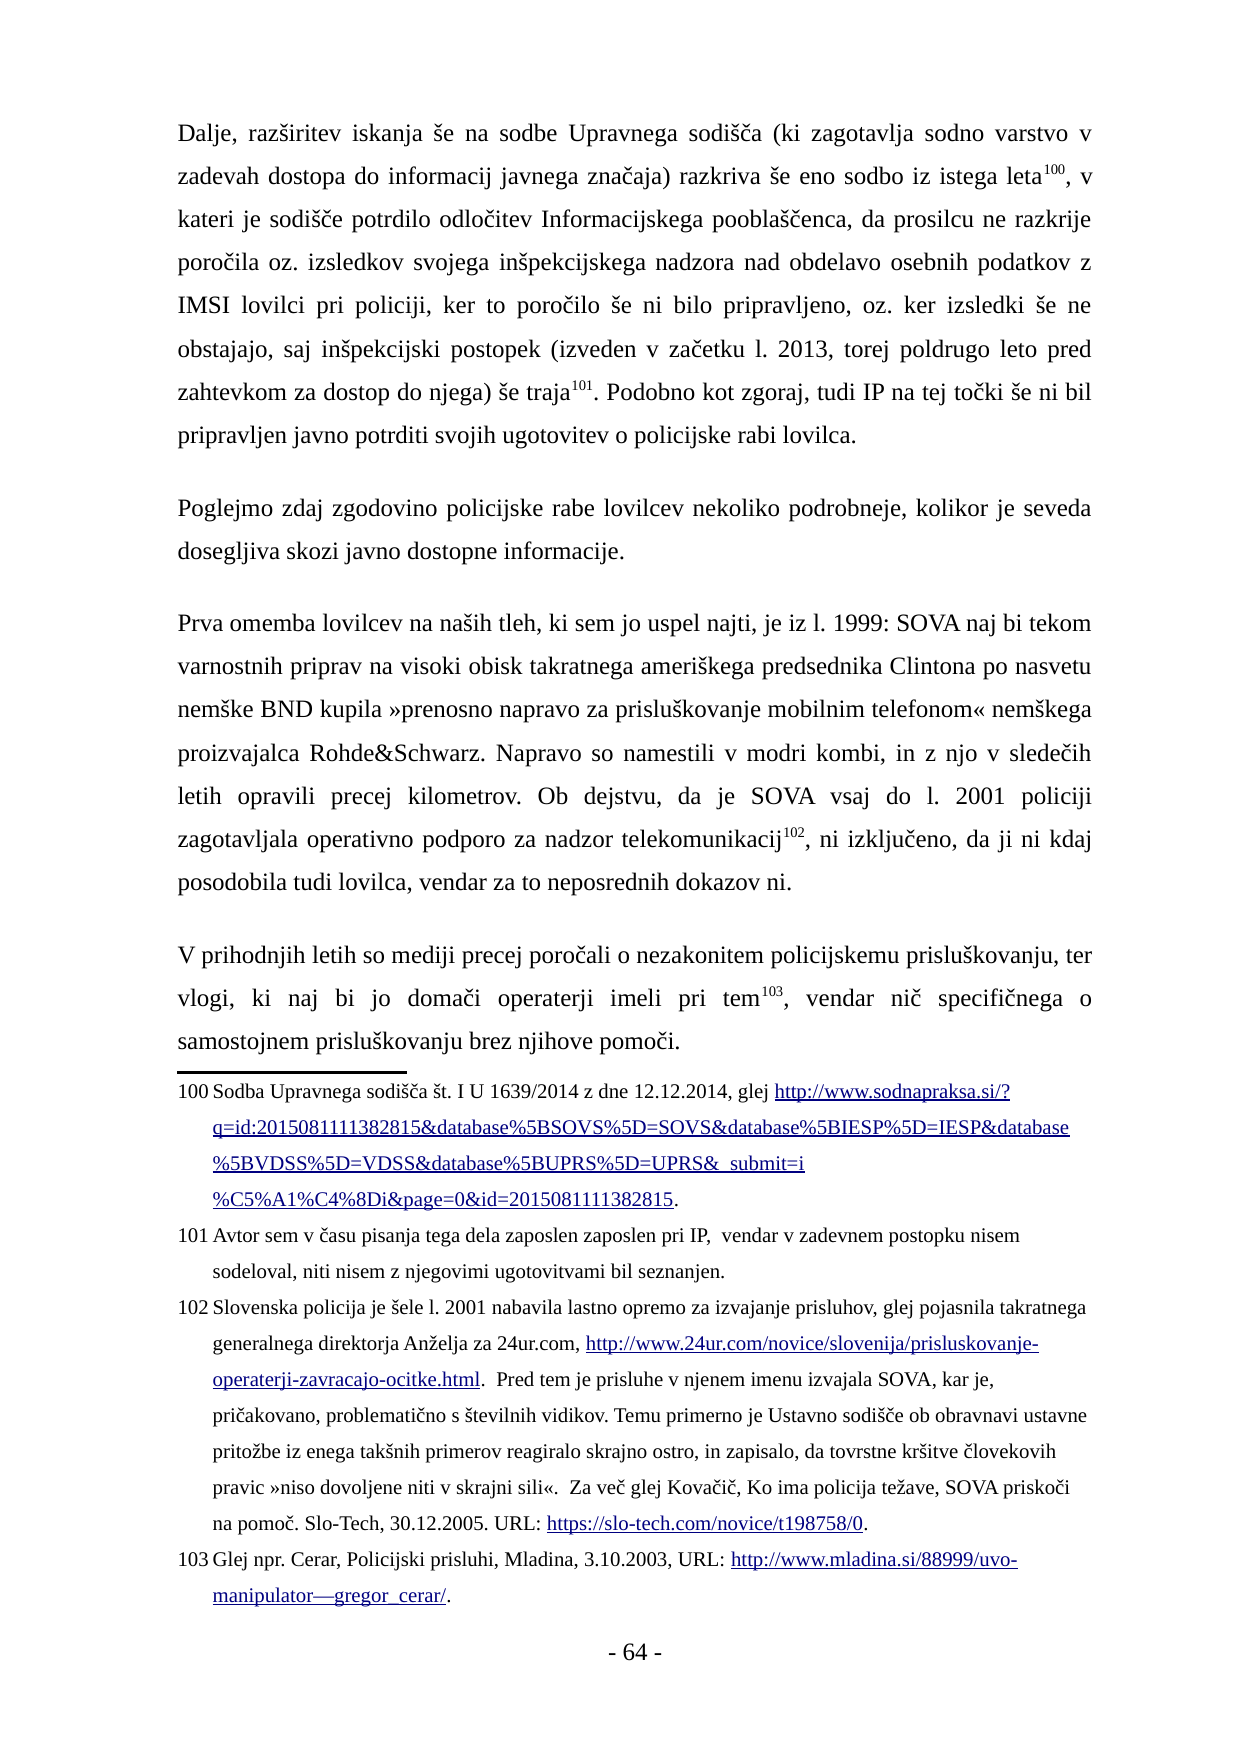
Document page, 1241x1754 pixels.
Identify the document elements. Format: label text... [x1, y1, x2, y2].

text Dalje, razširitev iskanja še na sodbe Upravnega sodišča (ki zagotavlja sodno varstvo v zadevah dostopa do informacij javnega značaja) razkriva še eno sodbo iz istega leta, v kateri je sodišče potrdilo odločitev Informacijskega pooblaščenca, da prosilcu ne razkrije poročila oz. izsledkov svojega inšpekcijskega nadzora nad obdelavo osebnih podatkov z IMSI lovilci pri policiji, ker to poročilo še ni bilo pripravljeno, oz. ker izsledki še ne obstajajo, saj inšpekcijski postopek (izveden v začetku l. 2013, torej poldrugo leto pred zahtevkom za dostop do njega) še traja. Podobno kot zgoraj, tudi IP na tej točki še ni bil pripravljen javno potrditi svojih ugotovitev o policijske rabi lovilca. [177, 118, 1093, 449]
text Slovenska policija je šele l. 2001 nabavila lastno opremo za izvajanje prisluhov, glej pojasnila takratnega generalnega direktorja Anželja za 24ur.com, http://www.24ur.com/novice/slovenija/prisluskovanje-operaterji-zavracajo-ocitke.html. Pred tem je prisluhe v njenem imenu izvajala SOVA, kar je, pričakovano, problematično s številnih vidikov. Temu primerno je Ustavno sodišče ob obravnavi ustavne pritožbe iz enega takšnih primerov reagiralo skrajno ostro, in zapisalo, da tovrstne kršitve človekovih pravic »niso dovoljene niti v skrajni sili«. Za več glej Kovačič, Ko ima policija težave, SOVA priskoči na pomoč. Slo-Tech, 30.12.2005. URL: https://slo-tech.com/novice/t198758/0. [177, 1295, 1093, 1535]
text V prihodnjih letih so mediji precej poročali o nezakonitem policijskemu prisluškovanju, ter vlogi, ki naj bi jo domači operaterji imeli pri tem, vendar nič specifičnega o samostojnem prisluškovanju brez njihove pomoči. [177, 940, 1093, 1055]
text Poglejmo zdaj zgodovino policijske rabe lovilcev nekoliko podrobneje, kolikor je seveda dosegljiva skozi javno dostopne informacije. [177, 493, 1093, 564]
text Sodba Upravnega sodišča št. I U 1639/2014 z dne 12.12.2014, glej http://www.sodnapraksa.si/?q=id:2015081111382815&database%5BSOVS%5D=SOVS&database%5BIESP%5D=IESP&database%5BVDSS%5D=VDSS&database%5BUPRS%5D=UPRS&_submit=i%C5%A1%C4%8Di&page=0&id=2015081111382815. [177, 1078, 1093, 1211]
text Glej npr. Cerar, Policijski prisluhi, Mladina, 3.10.2003, URL: http://www.mladina.si/88999/uvo-manipulator—gregor_cerar/. [177, 1547, 1093, 1607]
text Avtor sem v času pisanja tega dela zaposlen zaposlen pri IP, vendar v zadevnem postopku nisem sodeloval, niti nisem z njegovimi ugotovitvami bil seznanjen. [177, 1223, 1093, 1283]
text Prva omemba lovilcev na naših tleh, ki sem jo uspel najti, je iz l. 1999: SOVA naj bi tekom varnostnih priprav na visoki obisk takratnega ameriškega predsednika Clintona po nasvetu nemške BND kupila »prenosno napravo za prisluškovanje mobilnim telefonom« nemškega proizvajalca Rohde&Schwarz. Napravo so namestili v modri kombi, in z njo v sledečih letih opravili precej kilometrov. Ob dejstvu, da je SOVA vsaj do l. 2001 policiji zagotavljala operativno podporo za nadzor telekomunikacij, ni izključeno, da ji ni kdaj posodobila tudi lovilca, vendar za to neposrednih dokazov ni. [177, 608, 1093, 896]
